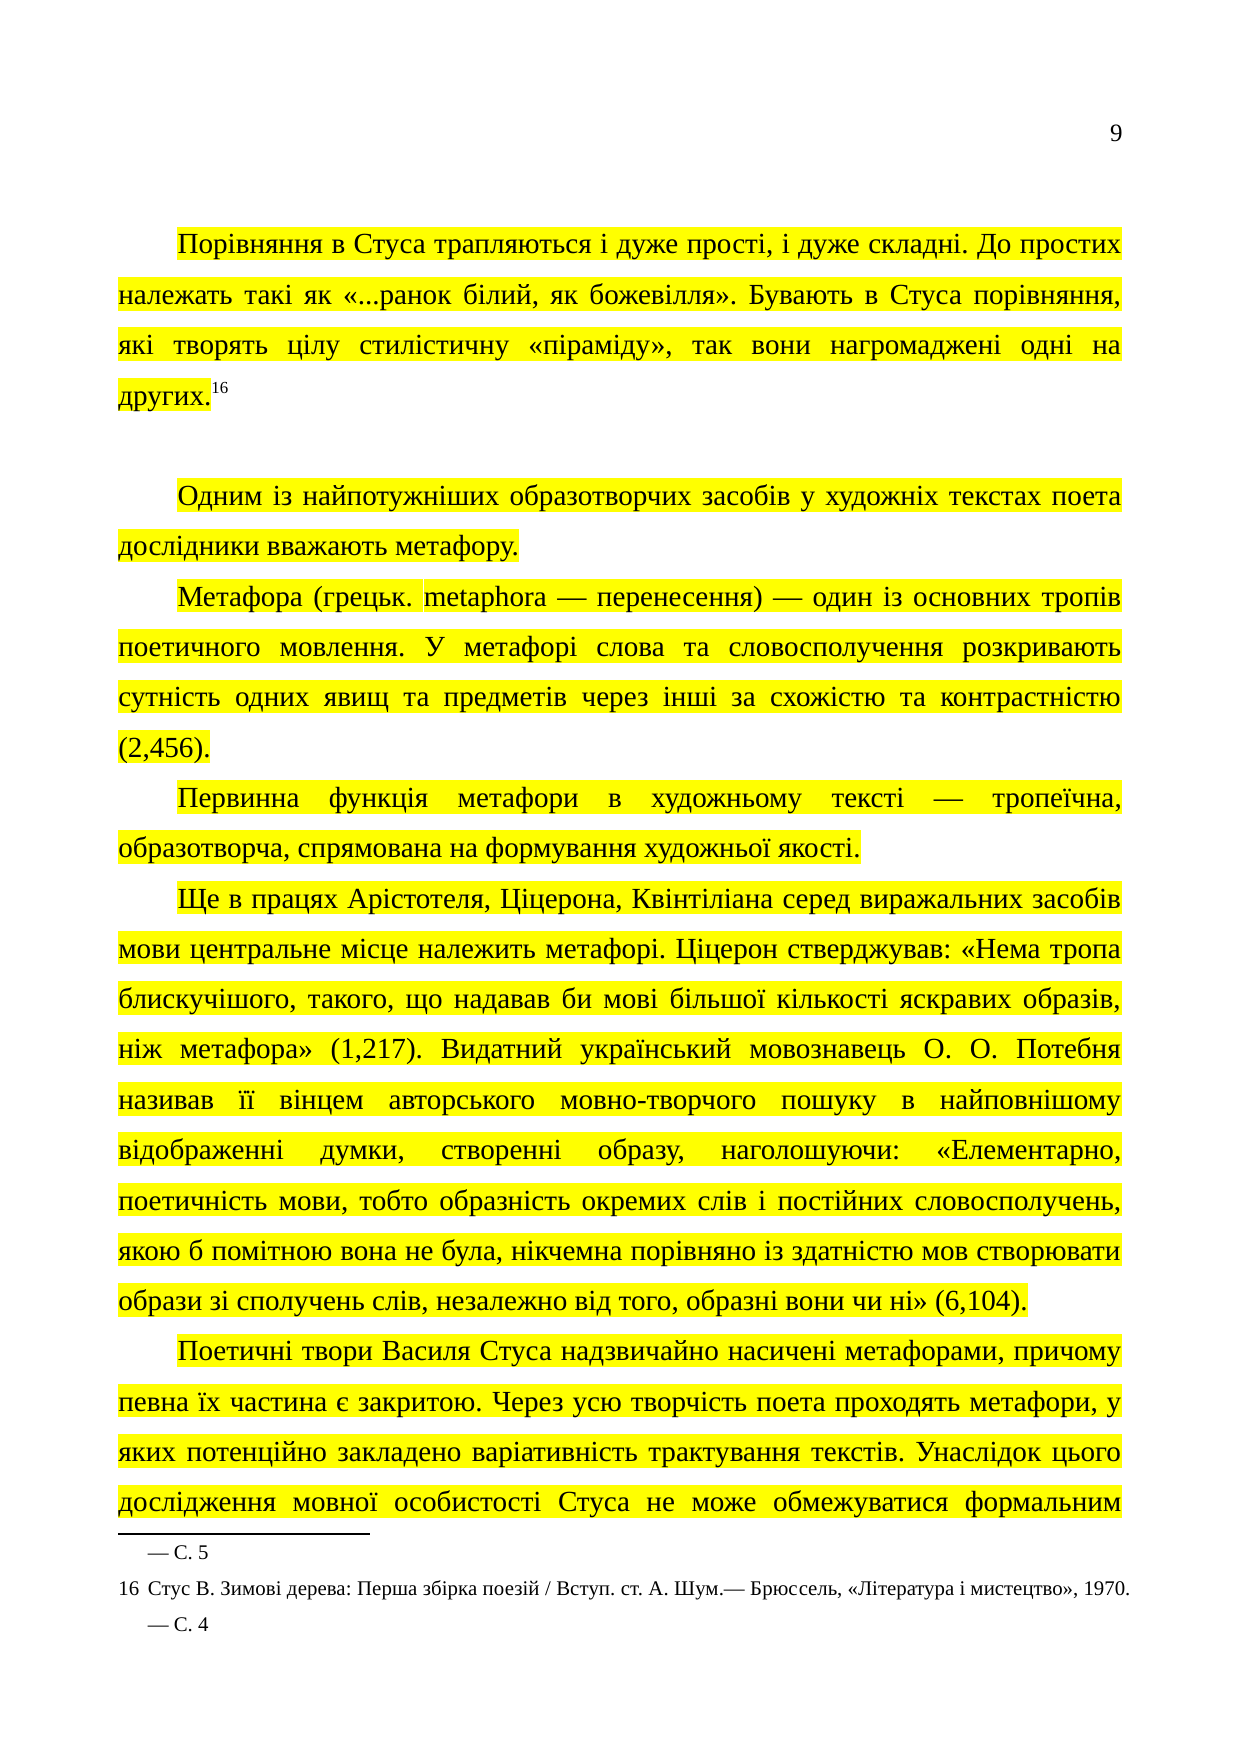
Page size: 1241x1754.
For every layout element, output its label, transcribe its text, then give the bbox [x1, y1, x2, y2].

text Первинна функція метафори в художньому тексті — тропеїчна, образотворча, спрямована на формування художньої якості. [118, 780, 1122, 864]
text Поетичні твори Василя Стуса надзвичайно насичені метафорами, причому певна їх частина є закритою. Через усю творчість поета проходять метафори, у яких потенційно закладено варіативність трактування текстів. Унаслідок цього дослідження мовної особистості Стуса не може обмежуватися формальним [118, 1333, 1122, 1518]
text Метафора (грецьк. metaphora — перенесення) — один із основних тропів поетичного мовлення. У метафорі слова та словосполучення розкривають сутність одних явищ та предметів через інші за схожістю та контрастністю (2,456). [118, 579, 1122, 763]
text Порівняння в Стуса трапляються і дуже прості, і дуже складні. До простих належать такі як «...ранок білий, як божевілля». Бувають в Стуса порівняння, які творять цілу стилістичну «піраміду», так вони нагромаджені одні на других. [118, 227, 1122, 411]
text — С. 5 [118, 1540, 1131, 1564]
text Ще в працях Арістотеля, Ціцерона, Квінтіліана серед виражальних засобів мови центральне місце належить метафорі. Ціцерон стверджував: «Нема тропа блискучішого, такого, що надавав би мові більшої кількості яскравих образів, ніж метафора» (1,217). Видатний український мовознавець О. О. Потебня називав її вінцем авторського мовно-творчого пошуку в найповнішому відображенні думки, створенні образу, наголошуючи: «Елементарно, поетичність мови, тобто образність окремих слів і постійних словосполучень, якою б помітною вона не була, нікчемна порівняно із здатністю мов створювати образи зі сполучень слів, незалежно від того, образні вони чи ні» (6,104). [118, 881, 1122, 1317]
text Одним із найпотужніших образотворчих засобів у художніх текстах поета дослідники вважають метафору. [118, 478, 1122, 562]
text Стус В. Зимові дерева: Перша збірка поезій / Вступ. ст. А. Шум.— Брюссель, «Література і мистецтво», 1970. — С. 4 [118, 1576, 1131, 1636]
